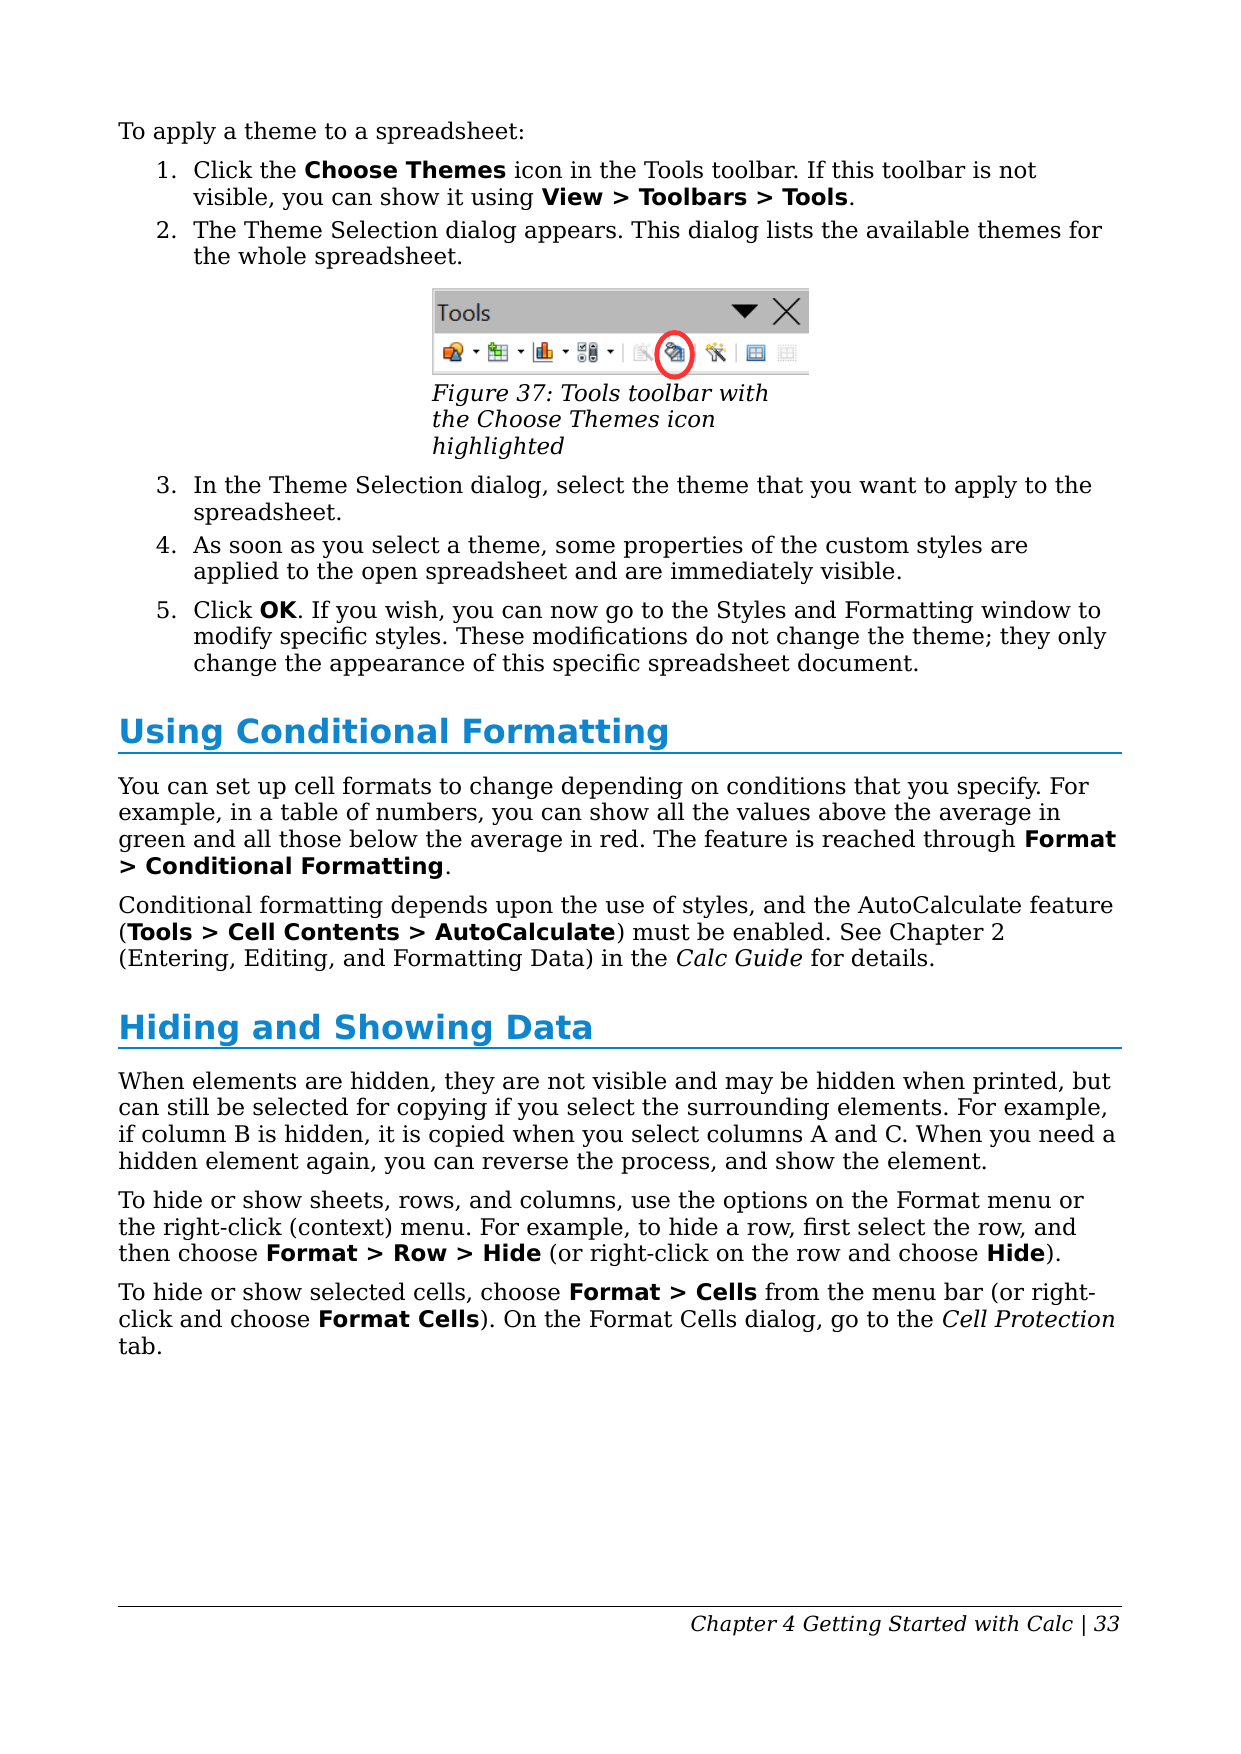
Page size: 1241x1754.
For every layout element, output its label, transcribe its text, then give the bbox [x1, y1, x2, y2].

text To apply a theme to a spreadsheet: [118, 118, 1122, 145]
picture [431, 282, 809, 375]
text When elements are hidden, they are not visible and may be hidden when printed, but can still be selected for copying if you select the surrounding elements. For example, if column B is hidden, it is copied when you select columns A and C. When you need a hidden element again, you can reverse the process, and show the element. [118, 1068, 1122, 1174]
text Conditional formatting depends upon the use of styles, and the AutoCalculate feature (Tools > Cell Contents > AutoCalculate) must be enabled. See Chapter 2 (Entering, Editing, and Formatting Data) in the Calc Guide for details. [118, 892, 1122, 972]
subtitle Hiding and Showing Data [118, 1008, 1122, 1047]
picture [660, 336, 689, 374]
text To hide or show sheets, rows, and columns, use the options on the Format menu or the right-click (context) menu. For example, to hide a row, first select the row, and then choose Format > Row > Hide (or right-click on the row and choose Hide). [118, 1187, 1122, 1267]
text To hide or show selected cells, choose Format > Cells from the menu bar (or right-click and choose Format Cells). On the Format Cells dialog, go to the Cell Protection tab. [118, 1279, 1122, 1359]
list In the Theme Selection dialog, select the theme that you want to apply to the spreadsheet. [156, 472, 1122, 526]
text You can set up cell formats to change depending on conditions that you specify. For example, in a table of numbers, you can show all the values above the average in green and all those below the average in red. The feature is reached through Format > Conditional Formatting. [118, 773, 1122, 879]
list Click OK. If you wish, you can now go to the Styles and Formatting window to modify specific styles. These modifications do not change the theme; they only change the appearance of this specific spreadsheet document. [156, 597, 1122, 677]
list Click the Choose Themes icon in the Tools toolbar. If this toolbar is not visible, you can show it using View > Toolbars > Tools. [156, 157, 1122, 211]
subtitle Using Conditional Formatting [118, 713, 1122, 752]
list The Theme Selection dialog appears. This dialog lists the available themes for the whole spreadsheet. [156, 217, 1122, 270]
list As soon as you select a theme, some properties of the custom styles are applied to the open spreadsheet and are immediately visible. [156, 532, 1122, 585]
text Figure 37: Tools toolbar with the Choose Themes icon highlighted [432, 375, 808, 460]
